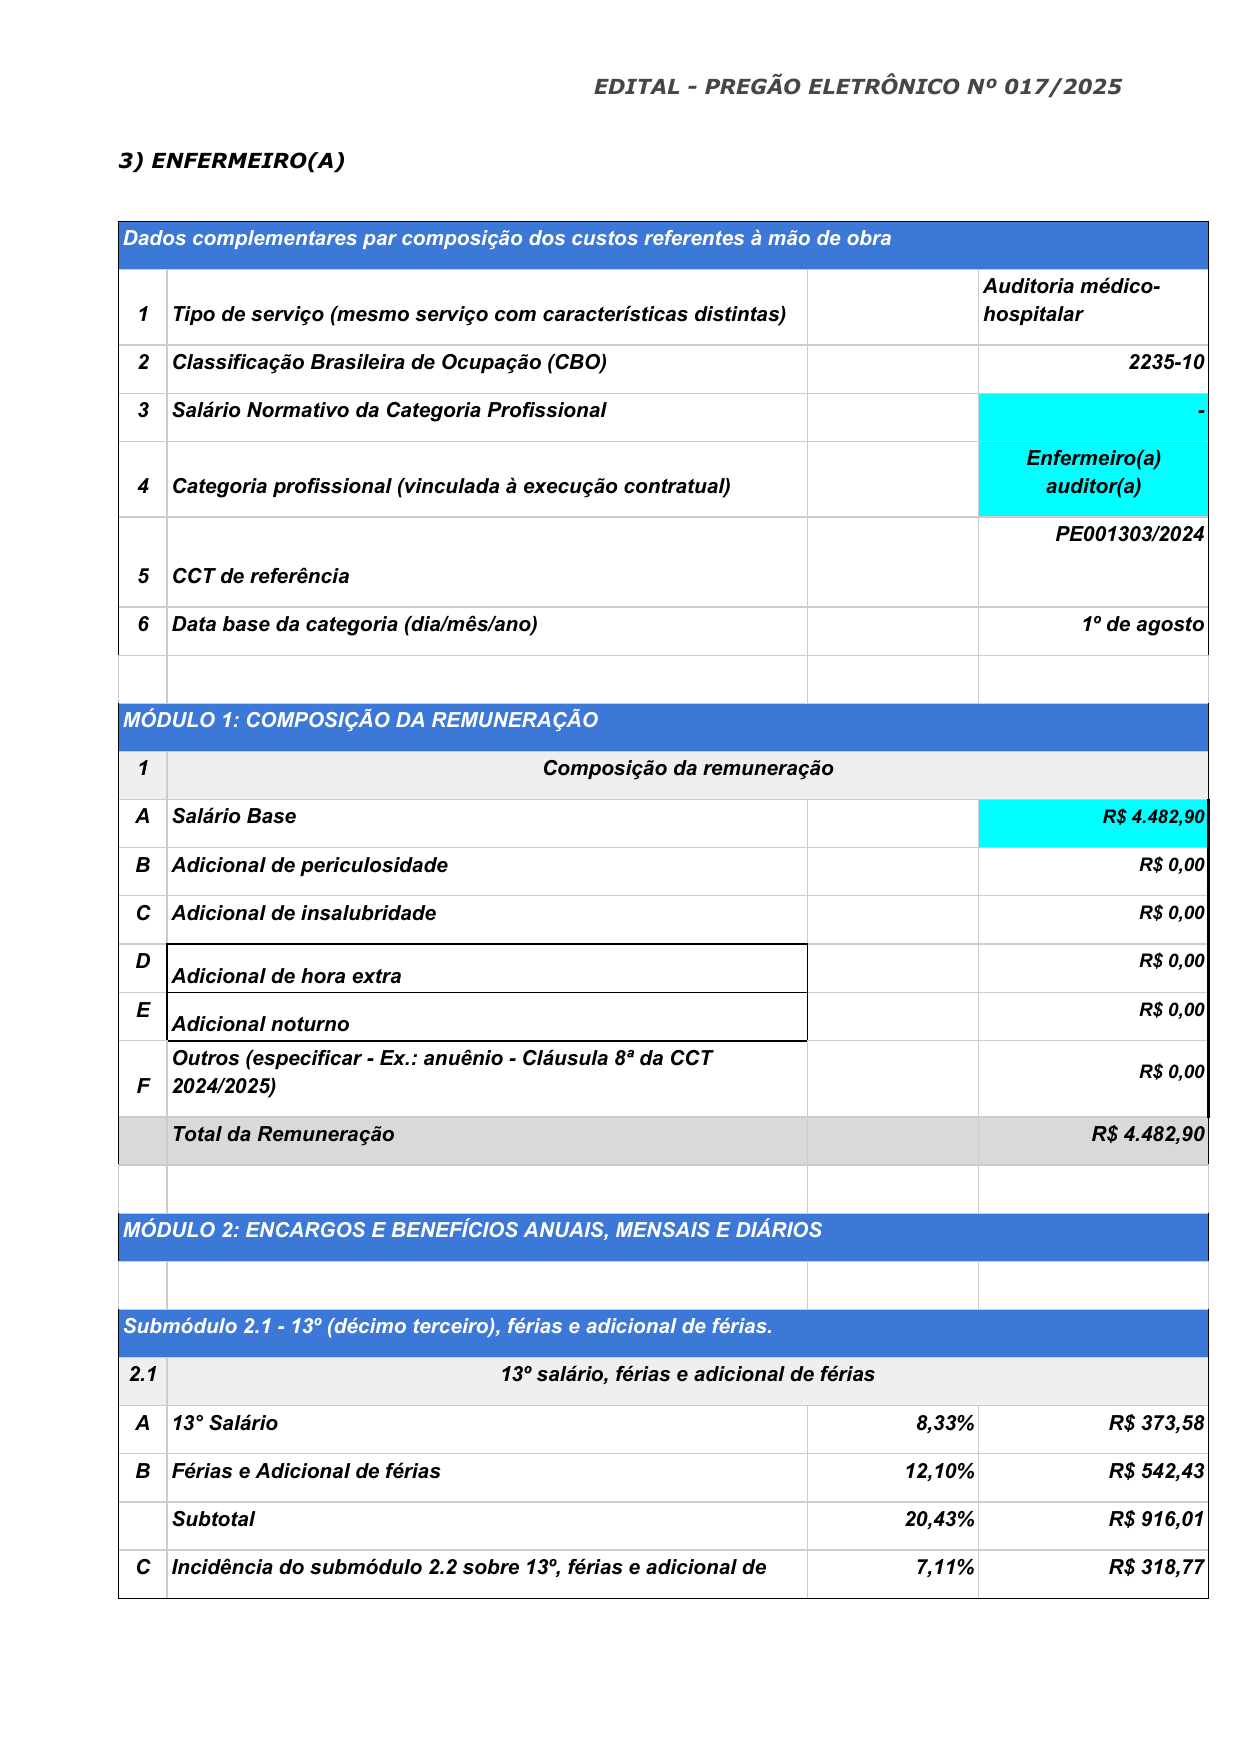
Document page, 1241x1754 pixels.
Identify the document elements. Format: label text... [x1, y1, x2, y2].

table_cell R$ 0,00 [979, 896, 1207, 943]
table_cell [119, 1503, 166, 1549]
table_cell Categoria profissional (vinculada à execução contratual) [168, 442, 807, 516]
table_cell 8,33% [808, 1406, 978, 1453]
table_cell [808, 993, 978, 1040]
table_cell CCT de referência [168, 518, 807, 606]
table_header Dados complementares par composição dos custos referentes à mão de obra [119, 222, 1208, 269]
table_cell MÓDULO 1: COMPOSIÇÃO DA REMUNERAÇÃO [119, 704, 1208, 751]
table_cell Submódulo 2.1 - 13º (décimo terceiro), férias e adicional de férias. [119, 1310, 1208, 1357]
table_cell 1º de agosto [979, 608, 1208, 654]
table_cell [119, 656, 166, 703]
table_cell 13° Salário [168, 1406, 807, 1453]
table_cell Data base da categoria (dia/mês/ano) [168, 608, 807, 654]
table_cell 13º salário, férias e adicional de férias [168, 1358, 1208, 1405]
table_cell 2235-10 [979, 346, 1208, 392]
table_cell R$ 0,00 [979, 945, 1207, 992]
table_cell Auditoria médico-hospitalar [979, 270, 1208, 344]
table_cell Tipo de serviço (mesmo serviço com características distintas) [168, 270, 807, 344]
table_cell R$ 0,00 [979, 1041, 1207, 1116]
text 3) ENFERMEIRO(A) [118, 148, 1122, 214]
table_cell B [119, 848, 166, 895]
table_cell Classificação Brasileira de Ocupação (CBO) [168, 346, 807, 392]
table_cell [168, 1262, 807, 1309]
table_cell 5 [119, 518, 166, 606]
table_cell [808, 800, 978, 847]
table_cell [119, 1118, 166, 1164]
table_cell [808, 896, 978, 943]
table_cell 7,11% [808, 1551, 978, 1597]
table_cell A [119, 1406, 166, 1453]
table_cell 6 [119, 608, 166, 654]
table_cell [979, 656, 1208, 703]
table_cell [119, 1166, 166, 1212]
table_cell R$ 0,00 [979, 993, 1207, 1040]
table_cell [808, 608, 978, 654]
table_cell Salário Normativo da Categoria Profissional [168, 394, 807, 441]
table_cell R$ 373,58 [979, 1406, 1208, 1453]
table_cell [119, 1262, 166, 1309]
table_cell R$ 4.482,90 [979, 800, 1207, 847]
table_cell Salário Base [168, 800, 807, 847]
table_cell [808, 945, 978, 992]
table_cell [808, 1262, 978, 1309]
table_cell [808, 442, 978, 516]
table_cell Enfermeiro(a) auditor(a) [979, 442, 1208, 516]
table_cell 1 [119, 270, 166, 344]
table_cell [808, 518, 978, 606]
table_cell R$ 4.482,90 [979, 1118, 1208, 1164]
table_cell Incidência do submódulo 2.2 sobre 13º, férias e adicional de [168, 1551, 807, 1597]
table_cell Adicional de periculosidade [168, 848, 807, 895]
table_cell [808, 656, 978, 703]
table_cell R$ 916,01 [979, 1503, 1208, 1549]
table_cell [808, 1166, 978, 1212]
table_cell Total da Remuneração [168, 1118, 807, 1164]
table_cell [808, 848, 978, 895]
table_cell [808, 394, 978, 441]
table_cell Adicional de insalubridade [168, 896, 807, 943]
table_cell 2.1 [119, 1358, 166, 1405]
table_cell [168, 1166, 807, 1212]
table_cell 2 [119, 346, 166, 392]
table_cell E [119, 993, 166, 1040]
table_cell [808, 270, 978, 344]
table_cell Adicional de hora extra [168, 945, 807, 992]
table_cell 1 [119, 752, 166, 799]
table_cell PE001303/2024 [979, 518, 1208, 606]
table_cell 3 [119, 394, 166, 441]
table_cell C [119, 896, 166, 943]
table_cell - [979, 394, 1208, 441]
table_cell 4 [119, 442, 166, 516]
table_cell B [119, 1454, 166, 1501]
table_cell 12,10% [808, 1454, 978, 1501]
table_cell Composição da remuneração [168, 752, 1208, 799]
table_cell [168, 656, 807, 703]
table_cell R$ 542,43 [979, 1454, 1208, 1501]
table_cell [979, 1262, 1208, 1309]
table_cell C [119, 1551, 166, 1597]
table_cell Adicional noturno [168, 993, 807, 1040]
table_cell R$ 0,00 [979, 848, 1207, 895]
table_cell [808, 1041, 978, 1116]
table_cell R$ 318,77 [979, 1551, 1208, 1597]
table_cell F [119, 1041, 166, 1116]
table_cell [808, 1118, 978, 1164]
table_cell Subtotal [168, 1503, 807, 1549]
table_cell D [119, 945, 166, 992]
table_cell [979, 1166, 1208, 1212]
table_cell Outros (especificar - Ex.: anuênio - Cláusula 8ª da CCT 2024/2025) [168, 1042, 807, 1116]
table_cell MÓDULO 2: ENCARGOS E BENEFÍCIOS ANUAIS, MENSAIS E DIÁRIOS [119, 1214, 1208, 1261]
table_cell [808, 346, 978, 392]
table_cell Férias e Adicional de férias [168, 1454, 807, 1501]
table_cell A [119, 800, 166, 847]
table_cell 20,43% [808, 1503, 978, 1549]
